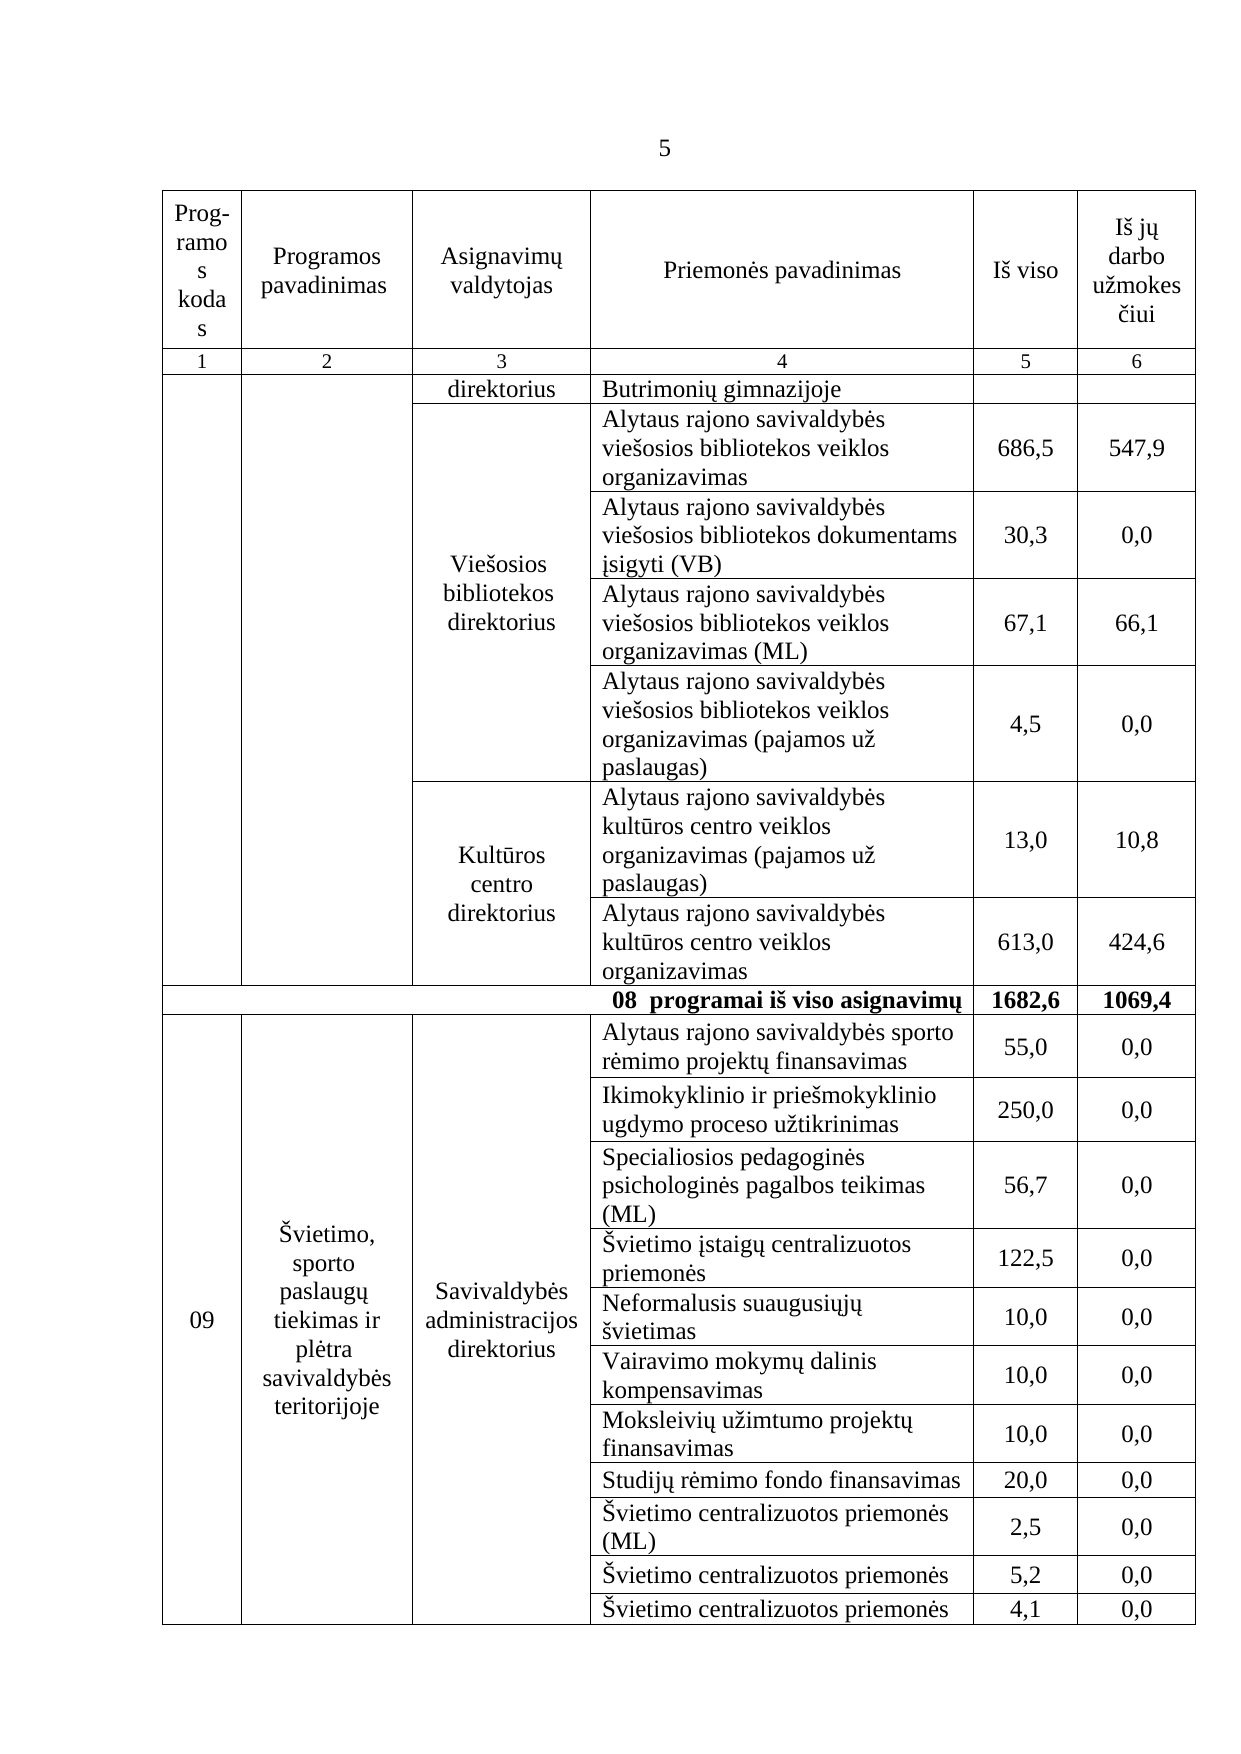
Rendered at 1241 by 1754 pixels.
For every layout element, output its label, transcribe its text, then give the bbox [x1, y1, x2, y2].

table_cell Kultūros centro direktorius [413, 782, 590, 984]
table_cell 09 [163, 1015, 241, 1624]
table_cell 0,0 [1078, 492, 1195, 578]
table_cell 5,2 [974, 1556, 1077, 1593]
table_cell [163, 375, 241, 984]
table_cell 547,9 [1078, 404, 1195, 491]
table_cell direktorius [413, 375, 590, 403]
table_cell 686,5 [974, 404, 1077, 491]
table_cell 2,5 [974, 1498, 1077, 1555]
table_cell 10,0 [974, 1288, 1077, 1345]
table_header Programos pavadinimas [242, 191, 412, 348]
table_header Iš viso [974, 191, 1077, 348]
table_cell Neformalusis suaugusiųjų švietimas [591, 1288, 973, 1345]
table_cell 10,0 [974, 1346, 1077, 1404]
table_cell 20,0 [974, 1463, 1077, 1497]
table_header Iš jų darbo užmokesčiui [1078, 191, 1195, 348]
table_cell Ikimokyklinio ir priešmokyklinio ugdymo proceso užtikrinimas [591, 1078, 973, 1141]
table_cell 0,0 [1078, 1498, 1195, 1555]
table_cell 4,5 [974, 666, 1077, 781]
table_cell 0,0 [1078, 1142, 1195, 1228]
table_cell 0,0 [1078, 1405, 1195, 1462]
table_header Asignavimų valdytojas [413, 191, 590, 348]
table_cell 13,0 [974, 782, 1077, 897]
table_cell Alytaus rajono savivaldybės viešosios bibliotekos veiklos organizavimas (pajamos už paslaugas) [591, 666, 973, 781]
table_cell 6 [1078, 349, 1195, 373]
table_cell Moksleivių užimtumo projektų finansavimas [591, 1405, 973, 1462]
table_cell 0,0 [1078, 1015, 1195, 1077]
table_cell [242, 375, 412, 984]
table_cell Butrimonių gimnazijoje [591, 375, 973, 403]
table_cell Švietimo įstaigų centralizuotos priemonės [591, 1229, 973, 1287]
table_cell 67,1 [974, 579, 1077, 665]
table_cell 10,8 [1078, 782, 1195, 897]
table_cell [974, 375, 1077, 403]
table_cell 5 [974, 349, 1077, 373]
table_cell 0,0 [1078, 1556, 1195, 1593]
table_cell 1069,4 [1078, 986, 1195, 1014]
table_cell 66,1 [1078, 579, 1195, 665]
table_cell 4 [591, 349, 973, 373]
table_cell Studijų rėmimo fondo finansavimas [591, 1463, 973, 1497]
table_cell Švietimo centralizuotos priemonės [591, 1556, 973, 1593]
table_cell Alytaus rajono savivaldybės sporto rėmimo projektų finansavimas [591, 1015, 973, 1077]
table_cell 0,0 [1078, 1078, 1195, 1141]
table_cell 4,1 [974, 1594, 1077, 1624]
table_cell Savivaldybės administracijos direktorius [413, 1015, 590, 1624]
table_cell Švietimo, sporto paslaugų tiekimas ir plėtra savivaldybės teritorijoje [242, 1015, 412, 1624]
table_cell 1682,6 [974, 986, 1077, 1014]
table_cell 0,0 [1078, 1463, 1195, 1497]
table_cell 0,0 [1078, 1346, 1195, 1404]
table_cell Alytaus rajono savivaldybės kultūros centro veiklos organizavimas (pajamos už paslaugas) [591, 782, 973, 897]
table_cell 613,0 [974, 898, 1077, 984]
table_cell 55,0 [974, 1015, 1077, 1077]
table_cell [1078, 375, 1195, 403]
table_cell 30,3 [974, 492, 1077, 578]
table_header Priemonės pavadinimas [591, 191, 973, 348]
table_cell Švietimo centralizuotos priemonės (ML) [591, 1498, 973, 1555]
table_cell 08 programai iš viso asignavimų [163, 986, 973, 1014]
table_cell 0,0 [1078, 1288, 1195, 1345]
table_cell Vairavimo mokymų dalinis kompensavimas [591, 1346, 973, 1404]
table_cell 0,0 [1078, 1594, 1195, 1624]
table_cell Viešosios bibliotekos direktorius [413, 404, 590, 781]
table_cell 2 [242, 349, 412, 373]
table_cell Alytaus rajono savivaldybės viešosios bibliotekos veiklos organizavimas (ML) [591, 579, 973, 665]
table_cell 250,0 [974, 1078, 1077, 1141]
table_cell 424,6 [1078, 898, 1195, 984]
table_header Prog-ramos kodas [163, 191, 241, 348]
table_cell Specialiosios pedagoginės psichologinės pagalbos teikimas (ML) [591, 1142, 973, 1228]
table_cell 1 [163, 349, 241, 373]
table_cell 3 [413, 349, 590, 373]
table_cell Alytaus rajono savivaldybės viešosios bibliotekos veiklos organizavimas [591, 404, 973, 491]
table_cell Alytaus rajono savivaldybės viešosios bibliotekos dokumentams įsigyti (VB) [591, 492, 973, 578]
table_cell 122,5 [974, 1229, 1077, 1287]
table_cell Švietimo centralizuotos priemonės [591, 1594, 973, 1624]
table_cell 0,0 [1078, 1229, 1195, 1287]
table_cell Alytaus rajono savivaldybės kultūros centro veiklos organizavimas [591, 898, 973, 984]
table_cell 56,7 [974, 1142, 1077, 1228]
table_cell 10,0 [974, 1405, 1077, 1462]
table_cell 0,0 [1078, 666, 1195, 781]
